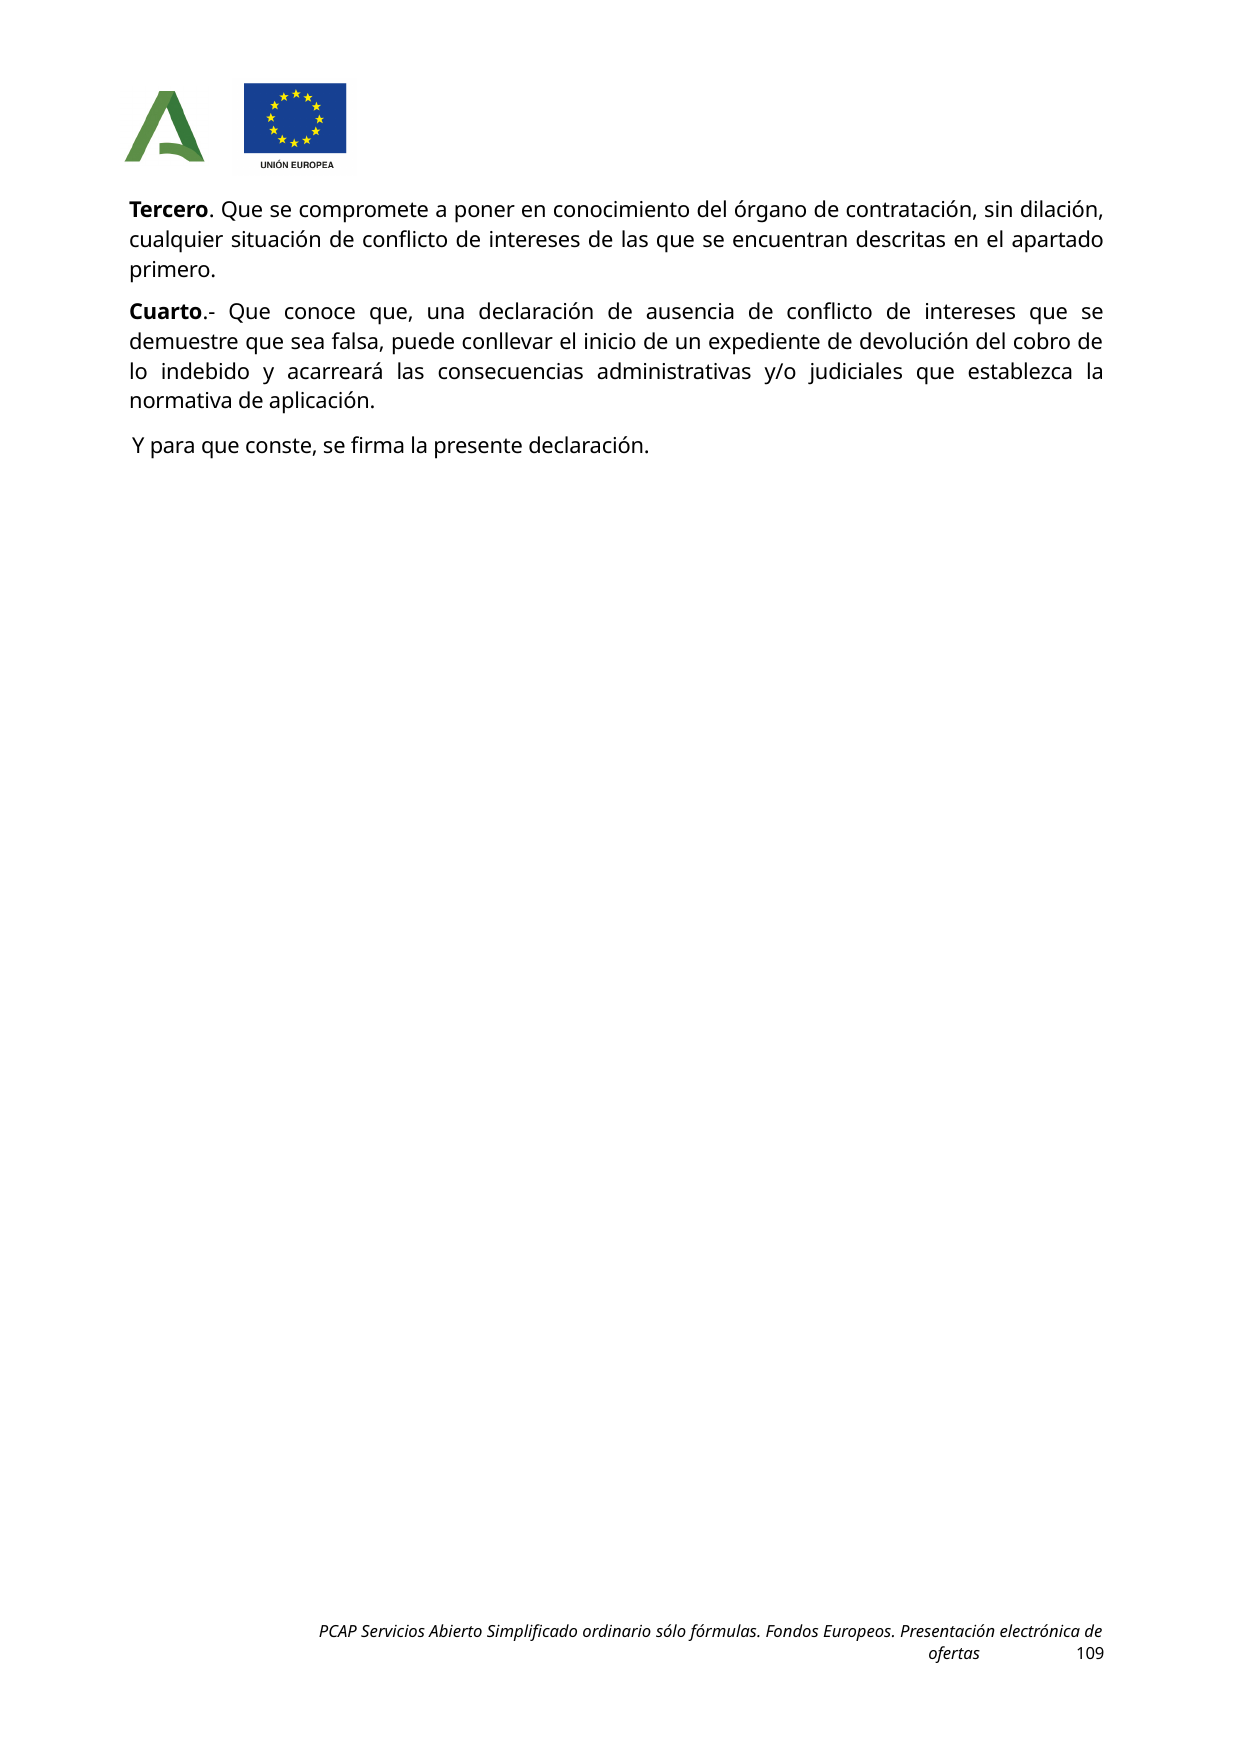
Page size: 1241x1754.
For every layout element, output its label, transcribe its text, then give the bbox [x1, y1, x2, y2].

picture [232, 78, 358, 176]
text Y para que conste, se firma la presente declaración. [129, 428, 1104, 463]
text Cuarto.- Que conoce que, una declaración de ausencia de conflicto de intereses que se demuestre que sea falsa, puede conllevar el inicio de un expediente de devolución del cobro de lo indebido y acarreará las consecuencias administrativas y/o judiciales que establezca la normativa de aplicación. [129, 296, 1104, 415]
text Tercero. Que se compromete a poner en conocimiento del órgano de contratación, sin dilación, cualquier situación de conflicto de intereses de las que se encuentran descritas en el apartado primero. [129, 194, 1104, 284]
picture [120, 86, 209, 166]
